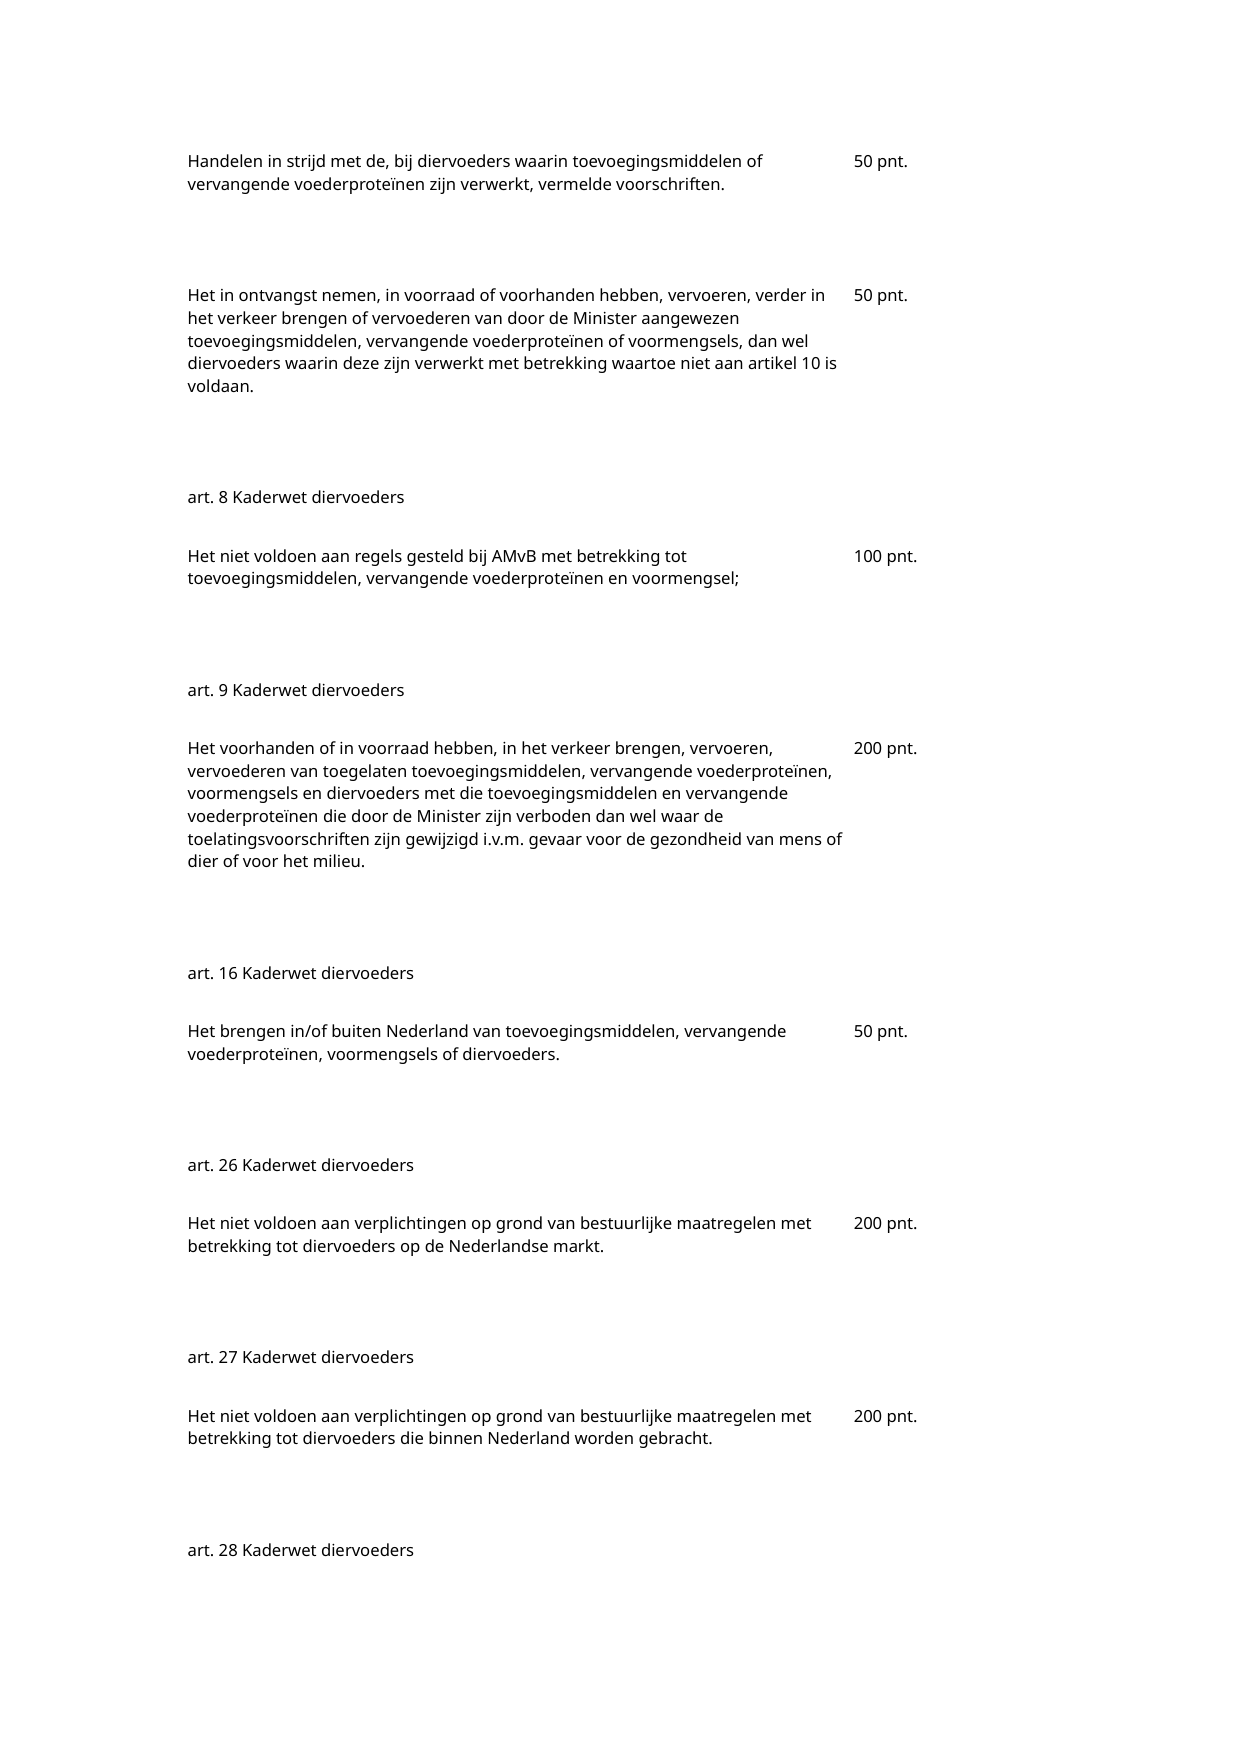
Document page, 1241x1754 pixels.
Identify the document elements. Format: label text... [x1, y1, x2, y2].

table_cell art. 8 Kaderwet diervoeders [188, 486, 853, 544]
table_cell art. 26 Kaderwet diervoeders [188, 1154, 853, 1212]
table_cell [854, 620, 1053, 678]
table_cell [188, 1480, 853, 1538]
table_cell [854, 1538, 1053, 1597]
table_cell [854, 1480, 1053, 1538]
table_cell [854, 1154, 1053, 1212]
table_cell [854, 678, 1053, 737]
table_cell Het niet voldoen aan regels gesteld bij AMvB met betrekking tot toevoegingsmiddelen, vervangende voederproteïnen en voormengsel; [188, 544, 853, 620]
table_cell Het brengen in/of buiten Nederland van toevoegingsmiddelen, vervangende voederproteïnen, voormengsels of diervoeders. [188, 1020, 853, 1095]
table_cell art. 28 Kaderwet diervoeders [188, 1538, 853, 1597]
table_cell [188, 1095, 853, 1153]
table_cell Het voorhanden of in voorraad hebben, in het verkeer brengen, vervoeren, vervoederen van toegelaten toevoegingsmiddelen, vervangende voederproteïnen, voormengsels en diervoeders met die toevoegingsmiddelen en vervangende voederproteïnen die door de Minister zijn verboden dan wel waar de toelatingsvoorschriften zijn gewijzigd i.v.m. gevaar voor de gezondheid van mens of dier of voor het milieu. [188, 737, 853, 903]
table_cell 200 pnt. [854, 1404, 1053, 1480]
table_cell 50 pnt. [854, 284, 1053, 427]
table_cell 200 pnt. [854, 1212, 1053, 1287]
table_cell [188, 903, 853, 961]
table_cell [854, 1346, 1053, 1404]
table_cell [854, 428, 1053, 486]
table_cell [188, 620, 853, 678]
table_cell [854, 1095, 1053, 1153]
table_cell 200 pnt. [854, 737, 1053, 903]
table_cell art. 9 Kaderwet diervoeders [188, 678, 853, 737]
table_cell [854, 961, 1053, 1020]
table_cell 50 pnt. [854, 1020, 1053, 1095]
table_cell [854, 225, 1053, 284]
table_cell [188, 428, 853, 486]
table_cell Het niet voldoen aan verplichtingen op grond van bestuurlijke maatregelen met betrekking tot diervoeders die binnen Nederland worden gebracht. [188, 1404, 853, 1480]
table_cell art. 27 Kaderwet diervoeders [188, 1346, 853, 1404]
table_cell [188, 225, 853, 284]
table_cell [188, 1288, 853, 1346]
table_cell [854, 486, 1053, 544]
table_cell [854, 903, 1053, 961]
table_cell Het niet voldoen aan verplichtingen op grond van bestuurlijke maatregelen met betrekking tot diervoeders op de Nederlandse markt. [188, 1212, 853, 1287]
table_cell 100 pnt. [854, 544, 1053, 620]
table_cell 50 pnt. [854, 150, 1053, 225]
table_cell Het in ontvangst nemen, in voorraad of voorhanden hebben, vervoeren, verder in het verkeer brengen of vervoederen van door de Minister aangewezen toevoegingsmiddelen, vervangende voederproteïnen of voormengsels, dan wel diervoeders waarin deze zijn verwerkt met betrekking waartoe niet aan artikel 10 is voldaan. [188, 284, 853, 427]
table_cell [854, 1288, 1053, 1346]
table_cell Handelen in strijd met de, bij diervoeders waarin toevoegingsmiddelen of vervangende voederproteïnen zijn verwerkt, vermelde voorschriften. [188, 150, 853, 225]
table_cell art. 16 Kaderwet diervoeders [188, 961, 853, 1020]
